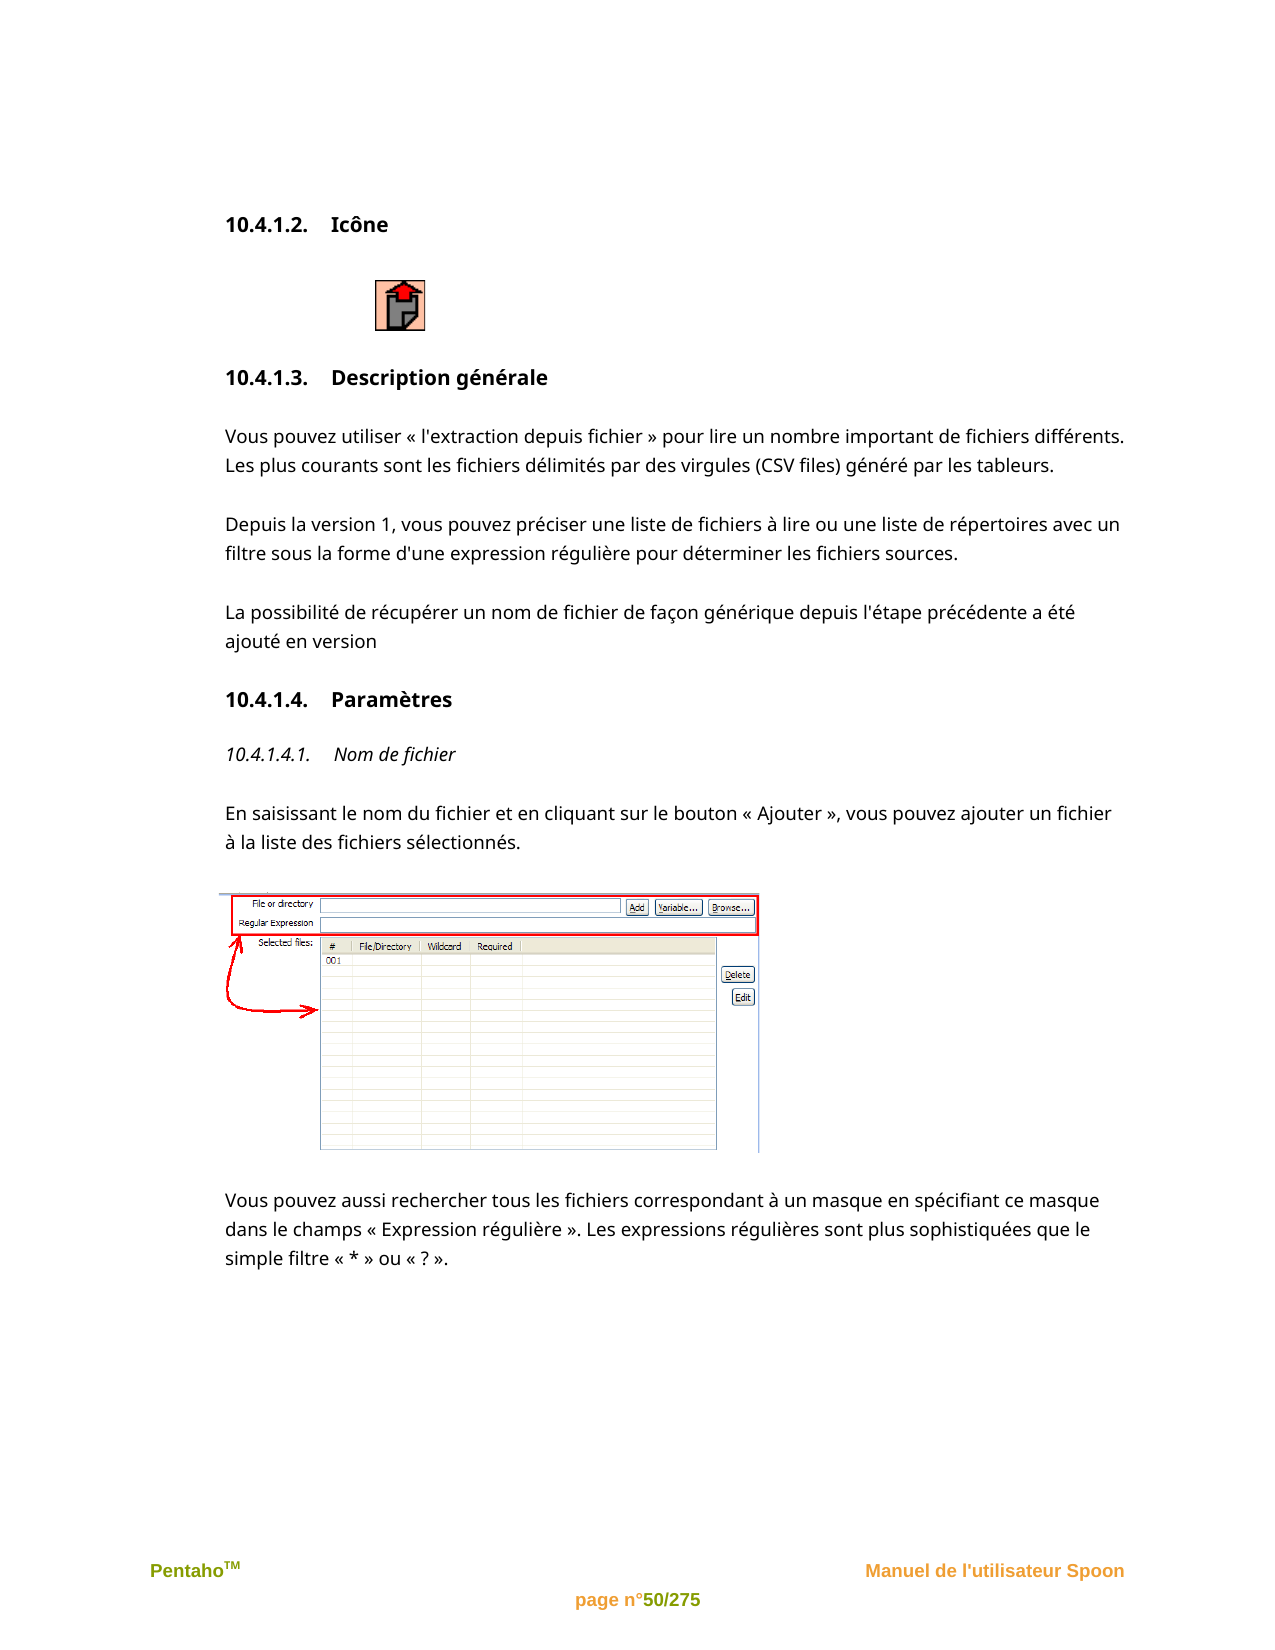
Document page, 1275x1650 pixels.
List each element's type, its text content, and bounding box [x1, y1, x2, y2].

text Vous pouvez utiliser « l'extraction depuis fichier » pour lire un nombre important de fichiers différents. Les plus courants sont les fichiers délimités par des virgules (CSV files) généré par les tableurs. [225, 420, 1125, 479]
subtitle Icône [225, 209, 1125, 238]
subtitle Nom de fichier [225, 738, 1125, 767]
text En saisissant le nom du fichier et en cliquant sur le bouton « Ajouter », vous pouvez ajouter un fichier à la liste des fichiers sélectionnés. [225, 797, 1125, 855]
text Vous pouvez aussi rechercher tous les fichiers correspondant à un masque en spécifiant ce masque dans le champs « Expression régulière ». Les expressions régulières sont plus sophistiquées que le simple filtre « * » ou « ? ». [225, 884, 1125, 1272]
text Depuis la version 1, vous pouvez préciser une liste de fichiers à lire ou une liste de répertoires avec un filtre sous la forme d'une expression régulière pour déterminer les fichiers sources. [225, 508, 1125, 567]
picture [375, 280, 426, 331]
subtitle Description générale [225, 263, 1125, 391]
text La possibilité de récupérer un nom de fichier de façon générique depuis l'étape précédente a été ajouté en version [225, 596, 1125, 654]
subtitle Paramètres [225, 684, 1125, 713]
